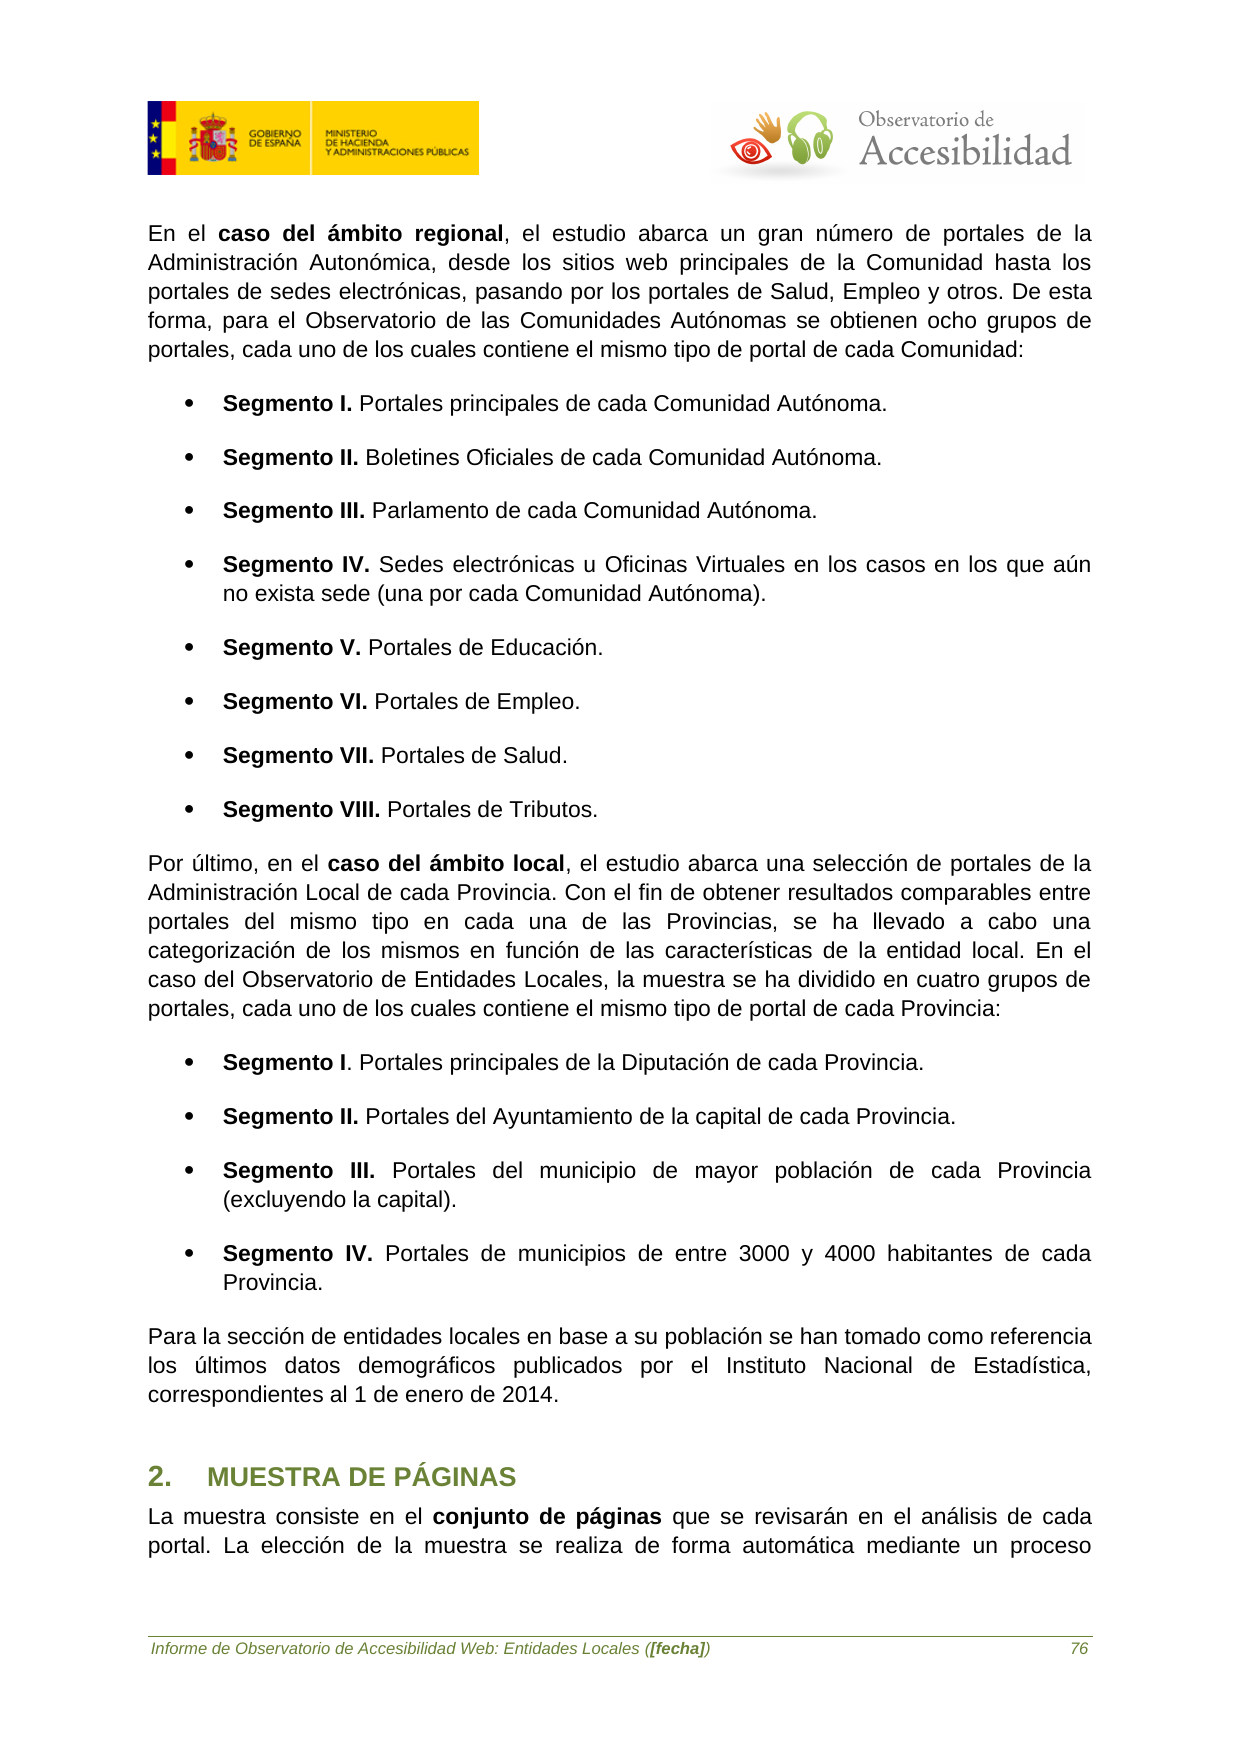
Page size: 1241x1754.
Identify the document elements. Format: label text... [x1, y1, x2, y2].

list Segmento II. Portales del Ayuntamiento de la capital de cada Provincia. [185, 1103, 1092, 1129]
picture [710, 102, 1086, 185]
list Segmento II. Boletines Oficiales de cada Comunidad Autónoma. [185, 443, 1092, 470]
list Segmento VII. Portales de Salud. [185, 742, 1092, 768]
list Segmento IV. Portales de municipios de entre 3000 y 4000 habitantes de cada Provincia. [185, 1240, 1092, 1295]
text La muestra consiste en el conjunto de páginas que se revisarán en el análisis de cada portal. La elección de la muestra se realiza de forma automática mediante un proceso [148, 1503, 1092, 1558]
text Por último, en el caso del ámbito local, el estudio abarca una selección de portales de la Administración Local de cada Provincia. Con el fin de obtener resultados comparables entre portales del mismo tipo en cada una de las Provincias, se ha llevado a cabo una categorización de los mismos en función de las características de la entidad local. En el caso del Observatorio de Entidades Locales, la muestra se ha dividido en cuatro grupos de portales, cada uno de los cuales contiene el mismo tipo de portal de cada Provincia: [148, 850, 1092, 1021]
list Segmento I. Portales principales de cada Comunidad Autónoma. [185, 389, 1092, 416]
list Segmento VI. Portales de Empleo. [185, 688, 1092, 714]
text En el caso del ámbito regional, el estudio abarca un gran número de portales de la Administración Autonómica, desde los sitios web principales de la Comunidad hasta los portales de sedes electrónicas, pasando por los portales de Salud, Empleo y otros. De esta forma, para el Observatorio de las Comunidades Autónomas se obtienen ocho grupos de portales, cada uno de los cuales contiene el mismo tipo de portal de cada Comunidad: [148, 220, 1092, 362]
picture [147, 101, 479, 175]
text Para la sección de entidades locales en base a su población se han tomado como referencia los últimos datos demográficos publicados por el Instituto Nacional de Estadística, correspondientes al 1 de enero de 2014. [148, 1323, 1092, 1407]
list Segmento IV. Sedes electrónicas u Oficinas Virtuales en los casos en los que aún no exista sede (una por cada Comunidad Autónoma). [185, 551, 1092, 607]
list Segmento I. Portales principales de la Diputación de cada Provincia. [185, 1049, 1092, 1075]
list Segmento III. Portales del municipio de mayor población de cada Provincia (excluyendo la capital). [185, 1157, 1092, 1212]
list Segmento VIII. Portales de Tributos. [185, 796, 1092, 822]
subtitle Muestra de páginas [148, 1459, 1092, 1493]
list Segmento V. Portales de Educación. [185, 634, 1092, 661]
list Segmento III. Parlamento de cada Comunidad Autónoma. [185, 497, 1092, 524]
